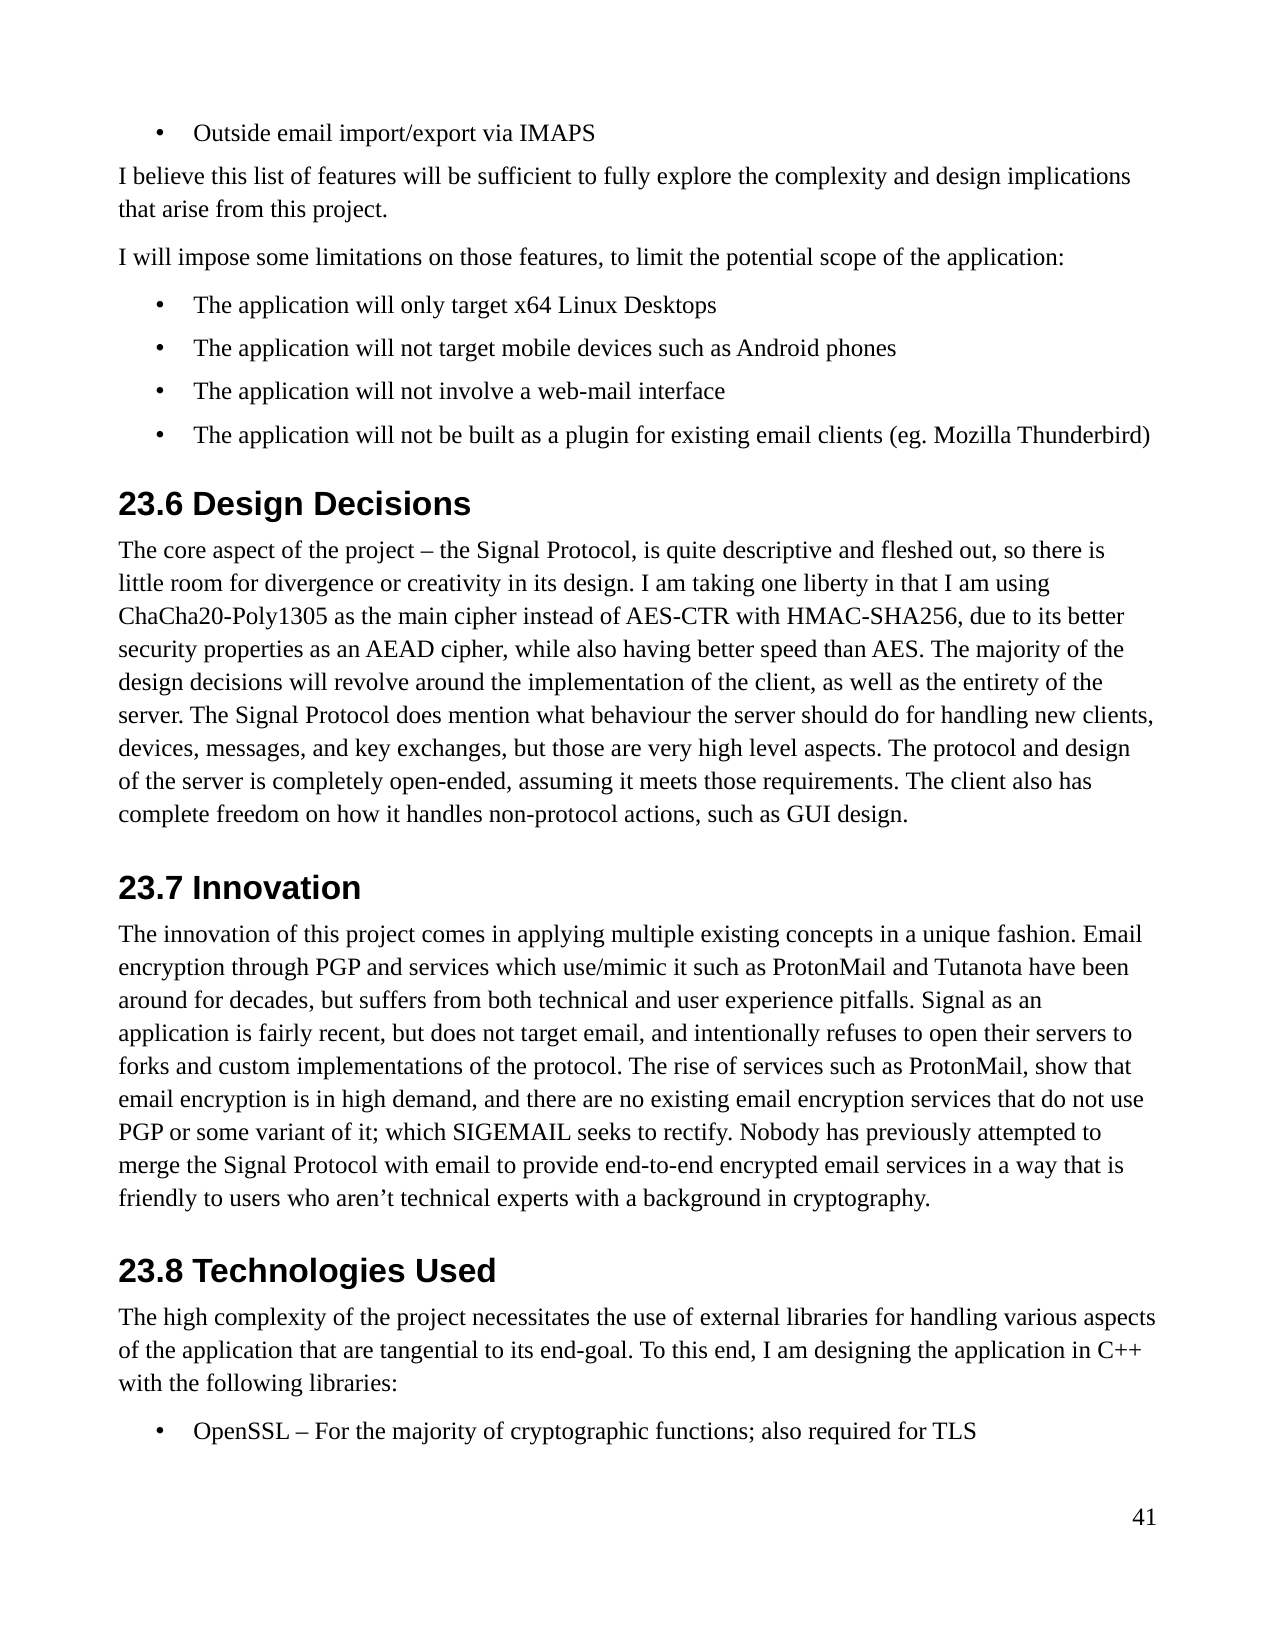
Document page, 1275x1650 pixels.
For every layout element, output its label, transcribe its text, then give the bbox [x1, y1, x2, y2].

text I will impose some limitations on those features, to limit the potential scope of the application: [118, 242, 1157, 271]
list The application will not target mobile devices such as Android phones [156, 333, 1157, 362]
list Outside email import/export via IMAPS [156, 118, 1157, 147]
list OpenSSL – For the majority of cryptographic functions; also required for TLS [156, 1416, 1157, 1445]
subtitle Technologies Used [118, 1251, 1157, 1290]
subtitle Design Decisions [118, 484, 1157, 522]
text The innovation of this project comes in applying multiple existing concepts in a unique fashion. Email encryption through PGP and services which use/mimic it such as ProtonMail and Tutanota have been around for decades, but suffers from both technical and user experience pitfalls. Signal as an application is fairly recent, but does not target email, and intentionally refuses to open their servers to forks and custom implementations of the protocol. The rise of services such as ProtonMail, show that email encryption is in high demand, and there are no existing email encryption services that do not use PGP or some variant of it; which SIGEMAIL seeks to rectify. Nobody has previously attempted to merge the Signal Protocol with email to provide end-to-end encrypted email services in a way that is friendly to users who aren’t technical experts with a background in cryptography. [118, 919, 1157, 1212]
list The application will only target x64 Linux Desktops [156, 290, 1157, 318]
list The application will not be built as a plugin for existing email clients (eg. Mozilla Thunderbird) [156, 420, 1157, 448]
list The application will not involve a web-mail interface [156, 376, 1157, 405]
text The core aspect of the project – the Signal Protocol, is quite descriptive and fleshed out, so there is little room for divergence or creativity in its design. I am taking one liberty in that I am using ChaCha20-Poly1305 as the main cipher instead of AES-CTR with HMAC-SHA256, due to its better security properties as an AEAD cipher, while also having better speed than AES. The majority of the design decisions will revolve around the implementation of the client, as well as the entirety of the server. The Signal Protocol does mention what behaviour the server should do for handling new clients, devices, messages, and key exchanges, but those are very high level aspects. The protocol and design of the server is completely open-ended, assuming it meets those requirements. The client also has complete freedom on how it handles non-protocol actions, such as GUI design. [118, 535, 1157, 828]
text I believe this list of features will be sufficient to fully explore the complexity and design implications that arise from this project. [118, 161, 1157, 223]
text The high complexity of the project necessitates the use of external libraries for handling various aspects of the application that are tangential to its end-goal. To this end, I am designing the application in C++ with the following libraries: [118, 1302, 1157, 1397]
subtitle Innovation [118, 868, 1157, 906]
